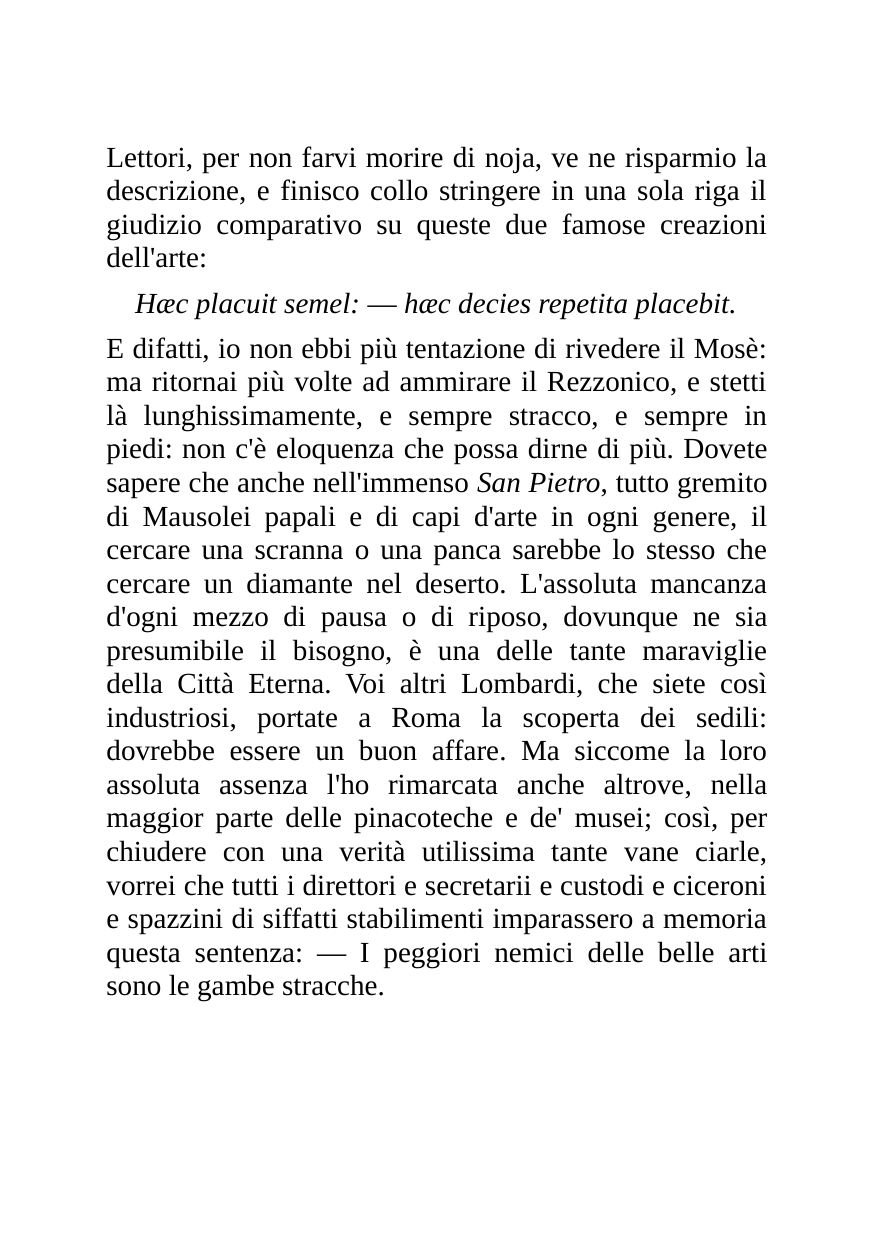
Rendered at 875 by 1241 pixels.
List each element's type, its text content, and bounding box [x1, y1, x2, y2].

text Lettori, per non farvi morire di noja, ve ne risparmio la descrizione, e finisco collo stringere in una sola riga il giudizio comparativo su queste due famose creazioni dell'arte: [106, 140, 768, 274]
text Hæc placuit semel: ― hæc decies repetita placebit. [106, 286, 768, 319]
text E difatti, io non ebbi più tentazione di rivedere il Mosè: ma ritornai più volte ad ammirare il Rezzonico, e stetti là lunghissimamente, e sempre stracco, e sempre in piedi: non c'è eloquenza che possa dirne di più. Dovete sapere che anche nell'immenso San Pietro, tutto gremito di Mausolei papali e di capi d'arte in ogni genere, il cercare una scranna o una panca sarebbe lo stesso che cercare un diamante nel deserto. L'assoluta mancanza d'ogni mezzo di pausa o di riposo, dovunque ne sia presumibile il bisogno, è una delle tante maraviglie della Città Eterna. Voi altri Lombardi, che siete così industriosi, portate a Roma la scoperta dei sedili: dovrebbe essere un buon affare. Ma siccome la loro assoluta assenza l'ho rimarcata anche altrove, nella maggior parte delle pinacoteche e de' musei; così, per chiudere con una verità utilissima tante vane ciarle, vorrei che tutti i direttori e secretarii e custodi e ciceroni e spazzini di siffatti stabilimenti imparassero a memoria questa sentenza: ― I peggiori nemici delle belle arti sono le gambe stracche. [106, 331, 768, 1002]
